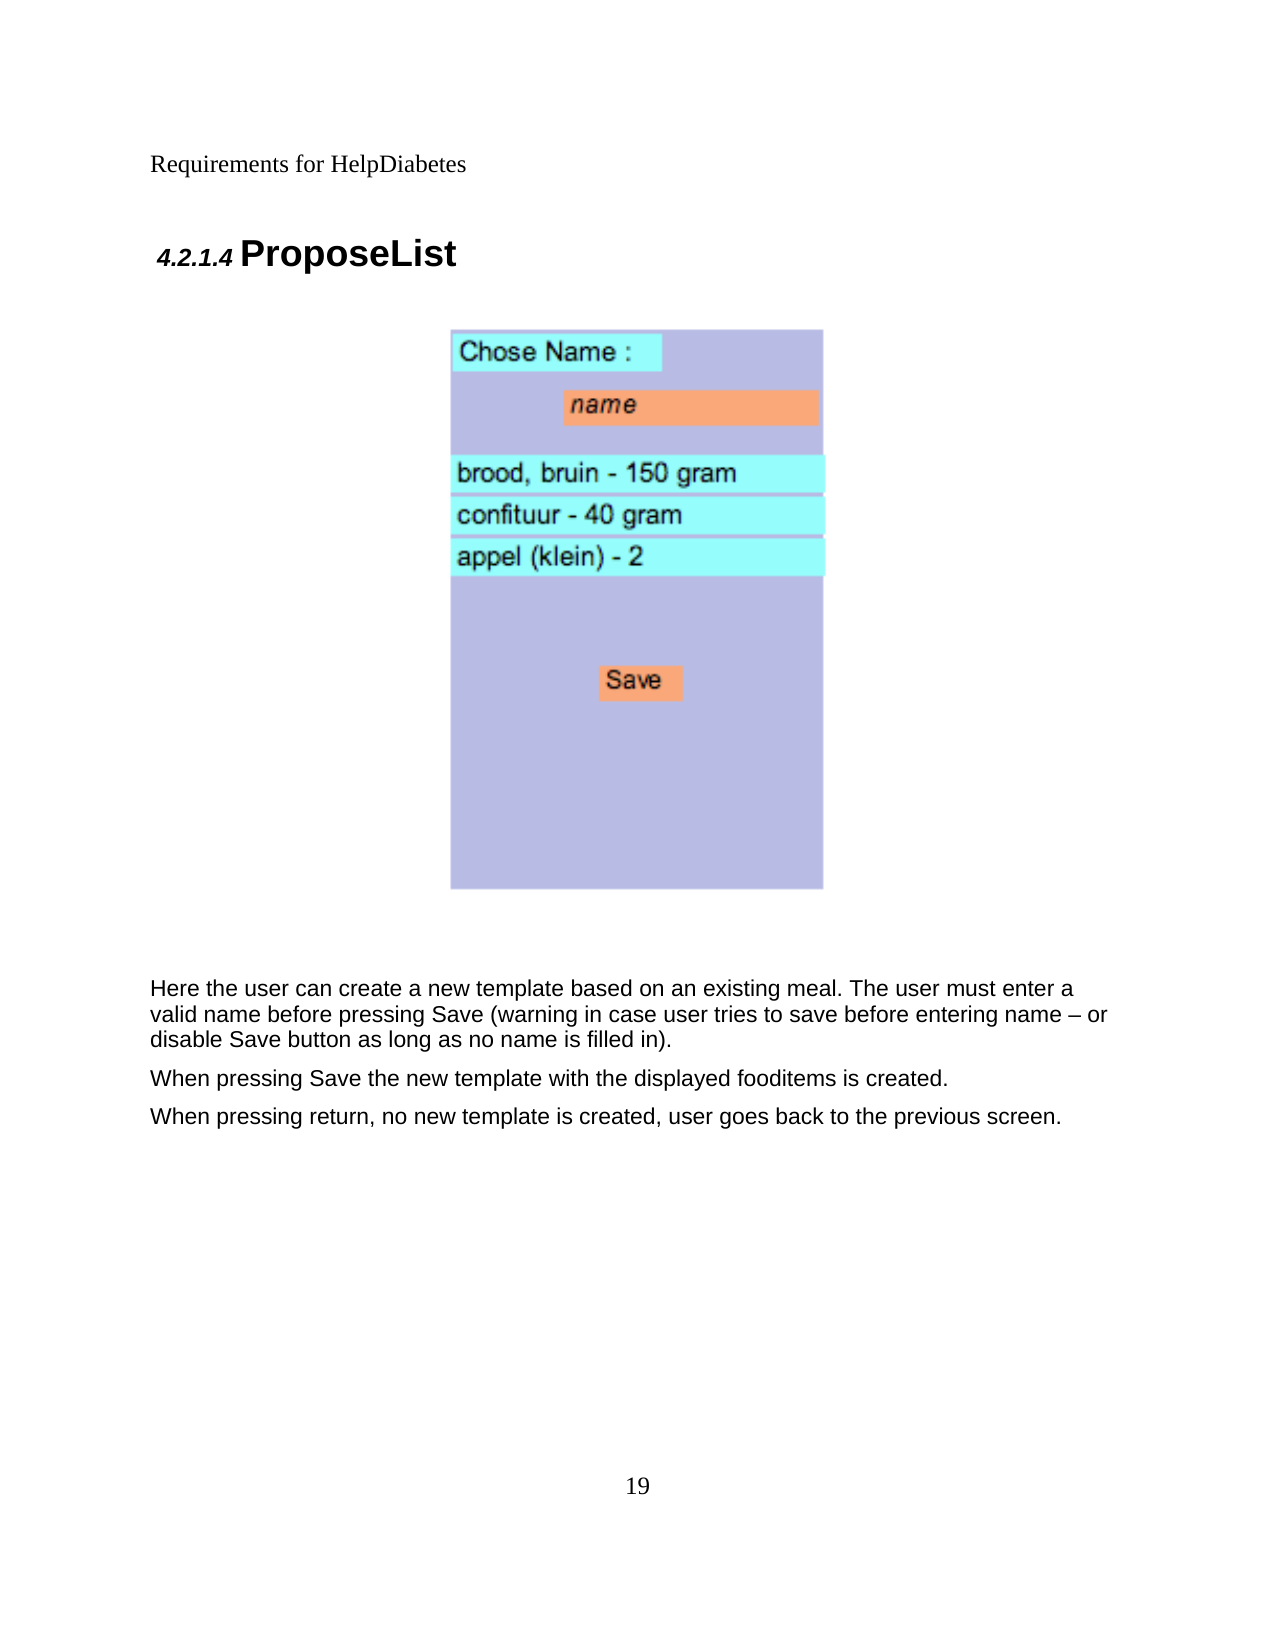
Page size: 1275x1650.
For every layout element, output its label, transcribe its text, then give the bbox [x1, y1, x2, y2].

text When pressing return, no new template is created, user goes back to the previous screen. [150, 1103, 1125, 1129]
text Here the user can create a new template based on an existing meal. The user must enter a valid name before pressing Save (warning in case user tries to save before entering name – or disable Save button as long as no name is filled in). [150, 976, 1125, 1053]
text When pressing Save the new template with the displayed fooditems is created. [150, 1065, 1125, 1091]
picture [447, 326, 828, 896]
subtitle ProposeList [150, 232, 1125, 274]
